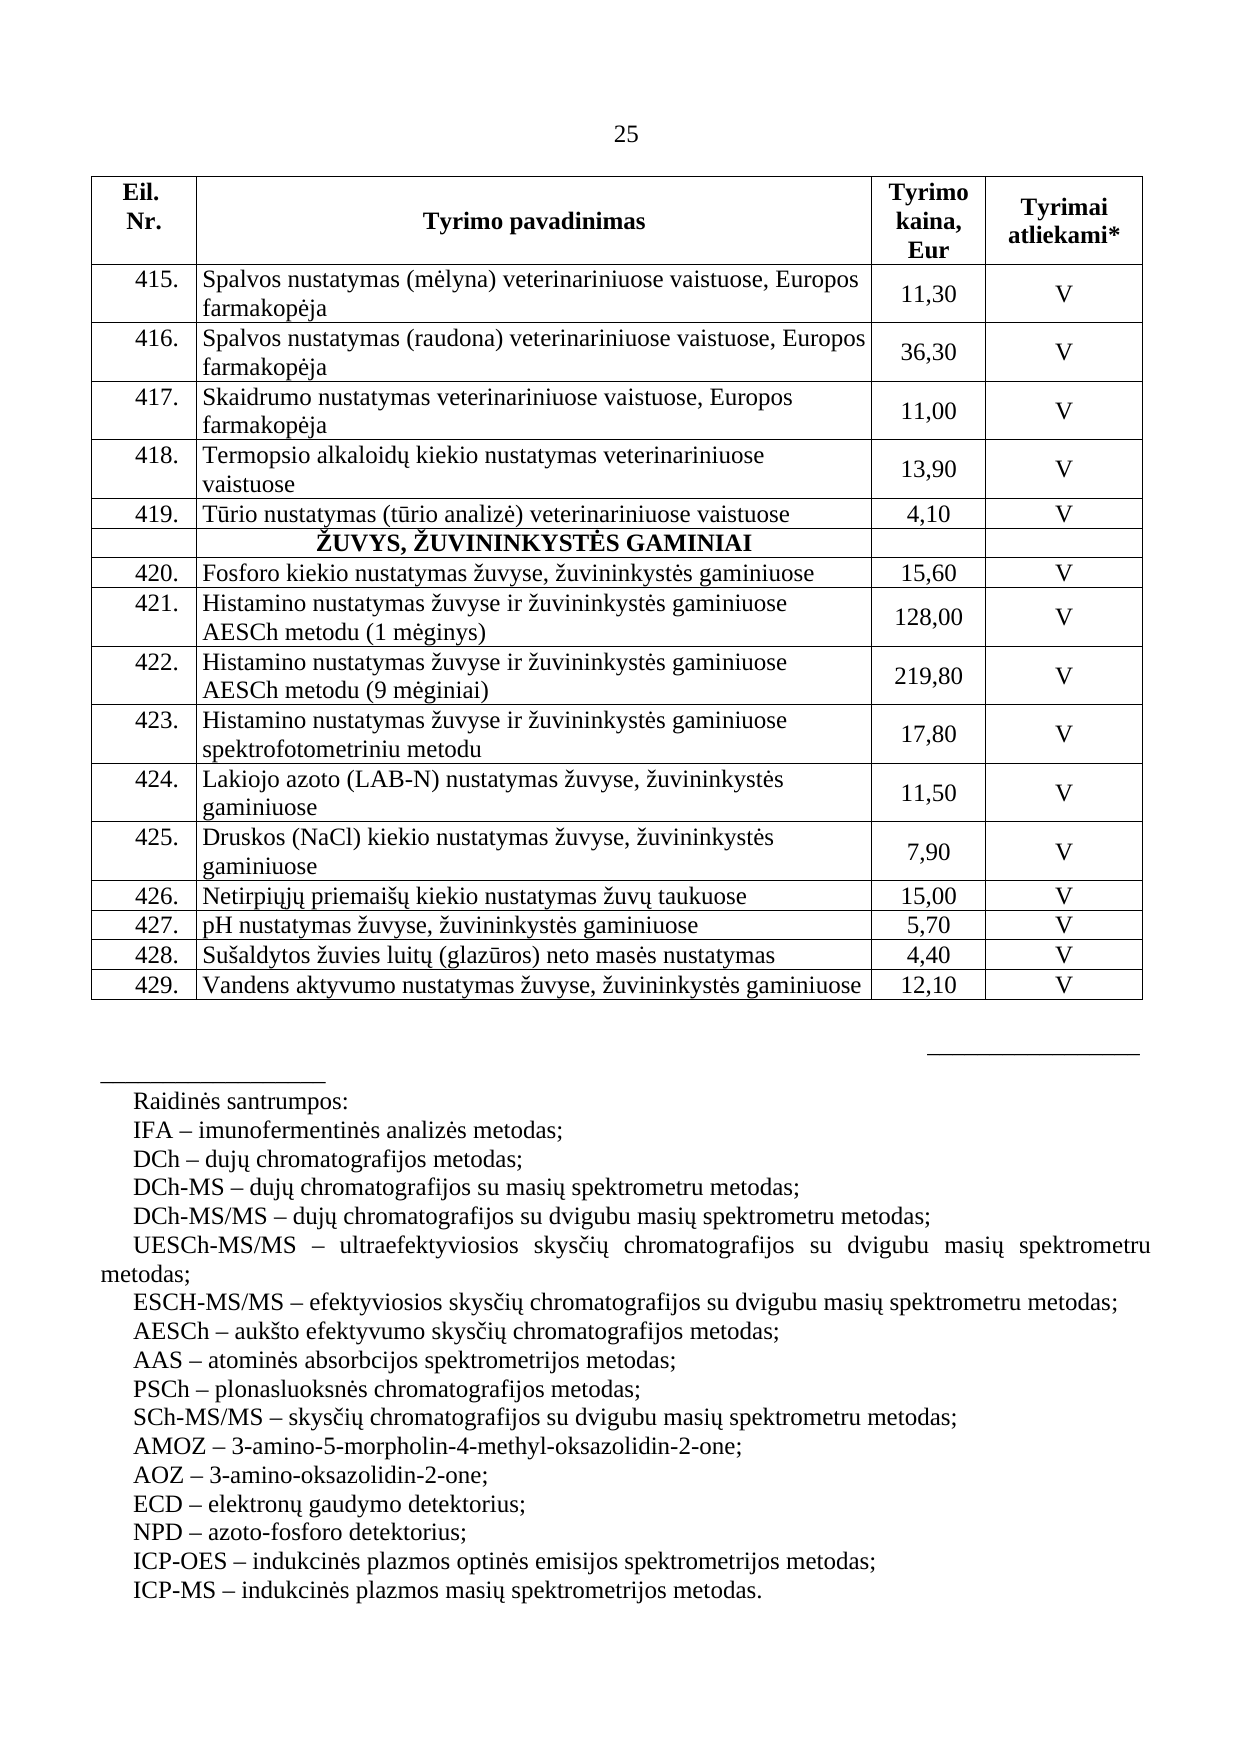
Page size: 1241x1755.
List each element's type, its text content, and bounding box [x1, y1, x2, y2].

text UESCh-MS/MS – ultraefektyviosios skysčių chromatografijos su dvigubu masių spektrometru metodas; [100, 1230, 1152, 1287]
text AMOZ – 3-amino-5-morpholin-4-methyl-oksazolidin-2-one; [100, 1431, 1152, 1460]
table_cell 12,10 [872, 970, 985, 999]
table_cell 416. [92, 323, 196, 381]
table_cell 13,90 [872, 440, 985, 498]
table_cell [92, 529, 196, 557]
table_cell V [986, 940, 1142, 969]
table_cell 4,40 [872, 940, 985, 969]
table_cell Vandens aktyvumo nustatymas žuvyse, žuvininkystės gaminiuose [197, 970, 871, 999]
table_cell V [986, 970, 1142, 999]
table_cell 420. [92, 558, 196, 587]
text SCh-MS/MS – skysčių chromatografijos su dvigubu masių spektrometru metodas; [100, 1402, 1152, 1431]
table_cell V [986, 265, 1142, 322]
table_cell Druskos (NaCl) kiekio nustatymas žuvyse, žuvininkystės gaminiuose [197, 822, 871, 880]
table_cell [986, 529, 1142, 557]
text IFA – imunofermentinės analizės metodas; [100, 1115, 1152, 1144]
table_cell 5,70 [872, 911, 985, 939]
table_cell 421. [92, 588, 196, 646]
table_cell 11,00 [872, 382, 985, 439]
table_cell Spalvos nustatymas (raudona) veterinariniuose vaistuose, Europos farmakopėja [197, 323, 871, 381]
table_cell 36,30 [872, 323, 985, 381]
text ESCH-MS/MS – efektyviosios skysčių chromatografijos su dvigubu masių spektrometru metodas; [133, 1287, 1152, 1316]
table_cell ŽUVYS, ŽuvININKYSTĖS GAMINIAI [197, 529, 871, 557]
table_cell Histamino nustatymas žuvyse ir žuvininkystės gaminiuose spektrofotometriniu metodu [197, 705, 871, 763]
table_cell V [986, 499, 1142, 527]
table_cell 15,00 [872, 881, 985, 909]
table_cell 128,00 [872, 588, 985, 646]
table_cell 428. [92, 940, 196, 969]
table_cell pH nustatymas žuvyse, žuvininkystės gaminiuose [197, 911, 871, 939]
table_cell V [986, 764, 1142, 821]
text AOZ – 3-amino-oksazolidin-2-one; [100, 1460, 1152, 1489]
table_cell Spalvos nustatymas (mėlyna) veterinariniuose vaistuose, Europos farmakopėja [197, 265, 871, 322]
table_cell Tūrio nustatymas (tūrio analizė) veterinariniuose vaistuose [197, 499, 871, 527]
table_cell 415. [92, 265, 196, 322]
table_header Eil. Nr. [92, 177, 196, 263]
text DCh-MS – dujų chromatografijos su masių spektrometru metodas; [100, 1172, 1152, 1201]
table_cell 418. [92, 440, 196, 498]
table_cell V [986, 558, 1142, 587]
table_cell [872, 529, 985, 557]
table_cell 419. [92, 499, 196, 527]
table_header Tyrimo pavadinimas [197, 177, 871, 263]
text ICP-MS – indukcinės plazmos masių spektrometrijos metodas. [100, 1575, 1152, 1604]
table_cell 417. [92, 382, 196, 439]
table_cell V [986, 440, 1142, 498]
text Raidinės santrumpos: [100, 1086, 1152, 1115]
table_cell V [986, 588, 1142, 646]
table_cell 425. [92, 822, 196, 880]
table_cell 427. [92, 911, 196, 939]
text DCh – dujų chromatografijos metodas; [100, 1144, 1152, 1172]
table_cell Netirpiųjų priemaišų kiekio nustatymas žuvų taukuose [197, 881, 871, 909]
table_cell V [986, 911, 1142, 939]
table_cell 429. [92, 970, 196, 999]
table_cell 424. [92, 764, 196, 821]
table_cell 423. [92, 705, 196, 763]
table_cell Skaidrumo nustatymas veterinariniuose vaistuose, Europos farmakopėja [197, 382, 871, 439]
table_cell V [986, 822, 1142, 880]
table_cell Termopsio alkaloidų kiekio nustatymas veterinariniuose vaistuose [197, 440, 871, 498]
text NPD – azoto-fosforo detektorius; [100, 1517, 1152, 1546]
table_cell Lakiojo azoto (LAB-N) nustatymas žuvyse, žuvininkystės gaminiuose [197, 764, 871, 821]
table_cell 7,90 [872, 822, 985, 880]
table_cell 426. [92, 881, 196, 909]
table_cell V [986, 382, 1142, 439]
table_cell 219,80 [872, 647, 985, 704]
text ECD – elektronų gaudymo detektorius; [100, 1489, 1152, 1517]
text AAS – atominės absorbcijos spektrometrijos metodas; [100, 1345, 1152, 1374]
table_cell V [986, 705, 1142, 763]
table_cell Histamino nustatymas žuvyse ir žuvininkystės gaminiuose AESCh metodu (1 mėginys) [197, 588, 871, 646]
table_header Tyrimo kaina, Eur [872, 177, 985, 263]
table_cell 17,80 [872, 705, 985, 763]
table_cell 15,60 [872, 558, 985, 587]
table_cell Histamino nustatymas žuvyse ir žuvininkystės gaminiuose AESCh metodu (9 mėginiai) [197, 647, 871, 704]
table_cell V [986, 647, 1142, 704]
table_cell Sušaldytos žuvies luitų (glazūros) neto masės nustatymas [197, 940, 871, 969]
table_header Tyrimai atliekami* [986, 177, 1142, 263]
table_cell V [986, 323, 1142, 381]
table_cell 422. [92, 647, 196, 704]
table_cell 4,10 [872, 499, 985, 527]
text ___________________________________ [100, 1029, 1152, 1086]
text DCh-MS/MS – dujų chromatografijos su dvigubu masių spektrometru metodas; [100, 1201, 1152, 1230]
text ICP-OES – indukcinės plazmos optinės emisijos spektrometrijos metodas; [100, 1546, 1152, 1575]
table_cell 11,50 [872, 764, 985, 821]
text PSCh – plonasluoksnės chromatografijos metodas; [100, 1374, 1152, 1402]
text AESCh – aukšto efektyvumo skysčių chromatografijos metodas; [100, 1316, 1152, 1345]
table_cell 11,30 [872, 265, 985, 322]
table_cell V [986, 881, 1142, 909]
table_cell Fosforo kiekio nustatymas žuvyse, žuvininkystės gaminiuose [197, 558, 871, 587]
